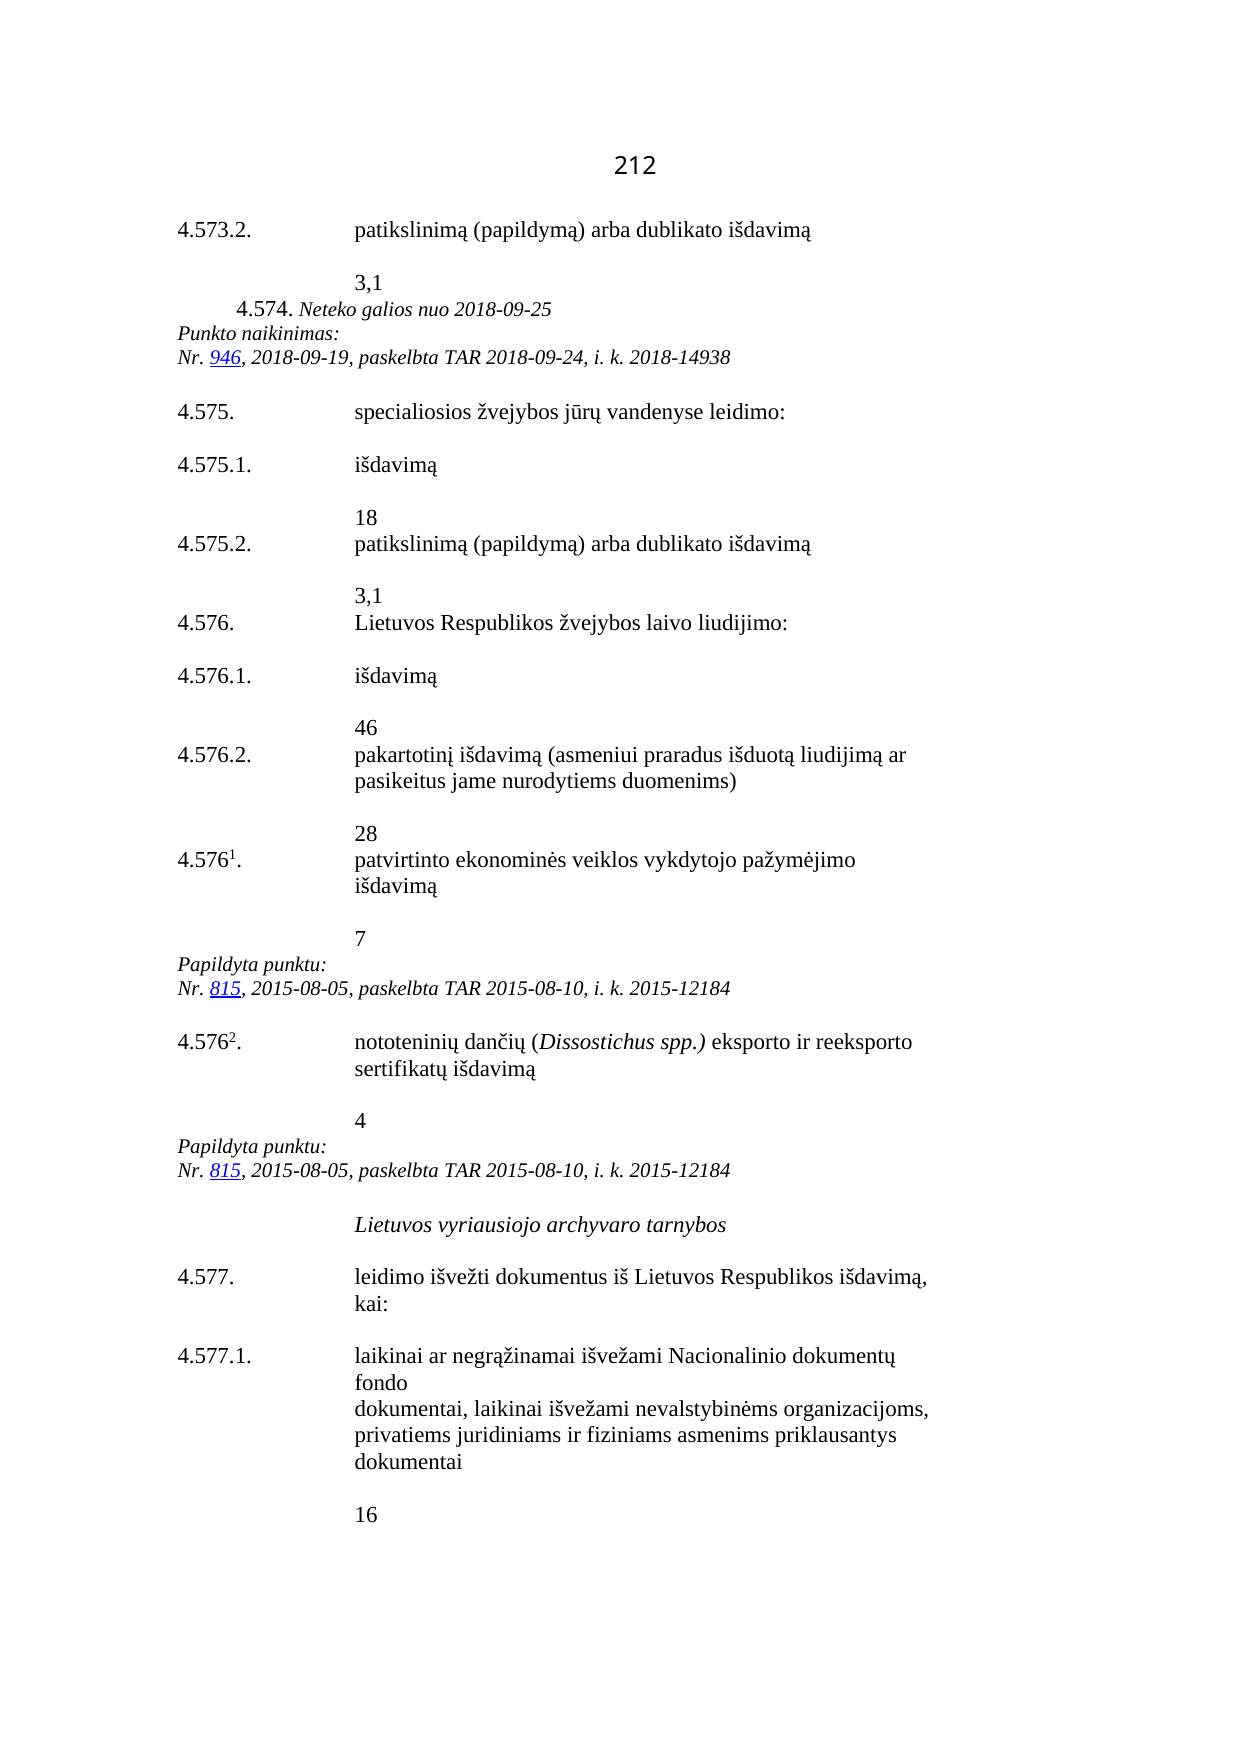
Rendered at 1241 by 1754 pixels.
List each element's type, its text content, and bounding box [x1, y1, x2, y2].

text Papildyta punktu: [177, 1134, 1093, 1158]
text 4.576. Lietuvos Respublikos žvejybos laivo liudijimo: [177, 609, 945, 662]
text Papildyta punktu: [177, 952, 1093, 976]
text 4.574. Neteko galios nuo 2018-09-25 [177, 295, 1093, 321]
text privatiems juridiniams ir fiziniams asmenims priklausantys [354, 1422, 945, 1448]
text išdavimą 7 [354, 872, 945, 952]
text 4.577.1. laikinai ar negrąžinamai išvežami Nacionalinio dokumentų fondo [177, 1342, 945, 1395]
text sertifikatų išdavimą 4 [354, 1055, 945, 1134]
text 4.576.2. pakartotinį išdavimą (asmeniui praradus išduotą liudijimą ar [177, 741, 945, 767]
text 4.573.2. patikslinimą (papildymą) arba dublikato išdavimą 3,1 [177, 216, 945, 295]
text Lietuvos vyriausiojo archyvaro tarnybos [354, 1211, 945, 1263]
text 4.576.1. išdavimą 46 [177, 662, 945, 741]
text dokumentai, laikinai išvežami nevalstybinėms organizacijoms, [354, 1395, 945, 1422]
text 4.577. leidimo išvežti dokumentus iš Lietuvos Respublikos išdavimą, kai: [177, 1263, 945, 1342]
text 4.5761. patvirtinto ekonominės veiklos vykdytojo pažymėjimo [177, 846, 945, 872]
text dokumentai 16 [354, 1448, 945, 1527]
text Nr. 946, 2018-09-19, paskelbta TAR 2018-09-24, i. k. 2018-14938 [177, 345, 1093, 369]
text Nr. 815, 2015-08-05, paskelbta TAR 2015-08-10, i. k. 2015-12184 [177, 976, 1093, 1000]
text pasikeitus jame nurodytiems duomenims) 28 [354, 767, 945, 846]
text 4.575.1. išdavimą 18 [177, 451, 945, 530]
text Punkto naikinimas: [177, 321, 1093, 345]
text 4.575. specialiosios žvejybos jūrų vandenyse leidimo: [177, 398, 945, 451]
text Nr. 815, 2015-08-05, paskelbta TAR 2015-08-10, i. k. 2015-12184 [177, 1158, 1093, 1182]
text 4.575.2. patikslinimą (papildymą) arba dublikato išdavimą 3,1 [177, 530, 945, 609]
text 4.5762. nototeninių dančių (Dissostichus spp.) eksporto ir reeksporto [177, 1028, 945, 1055]
